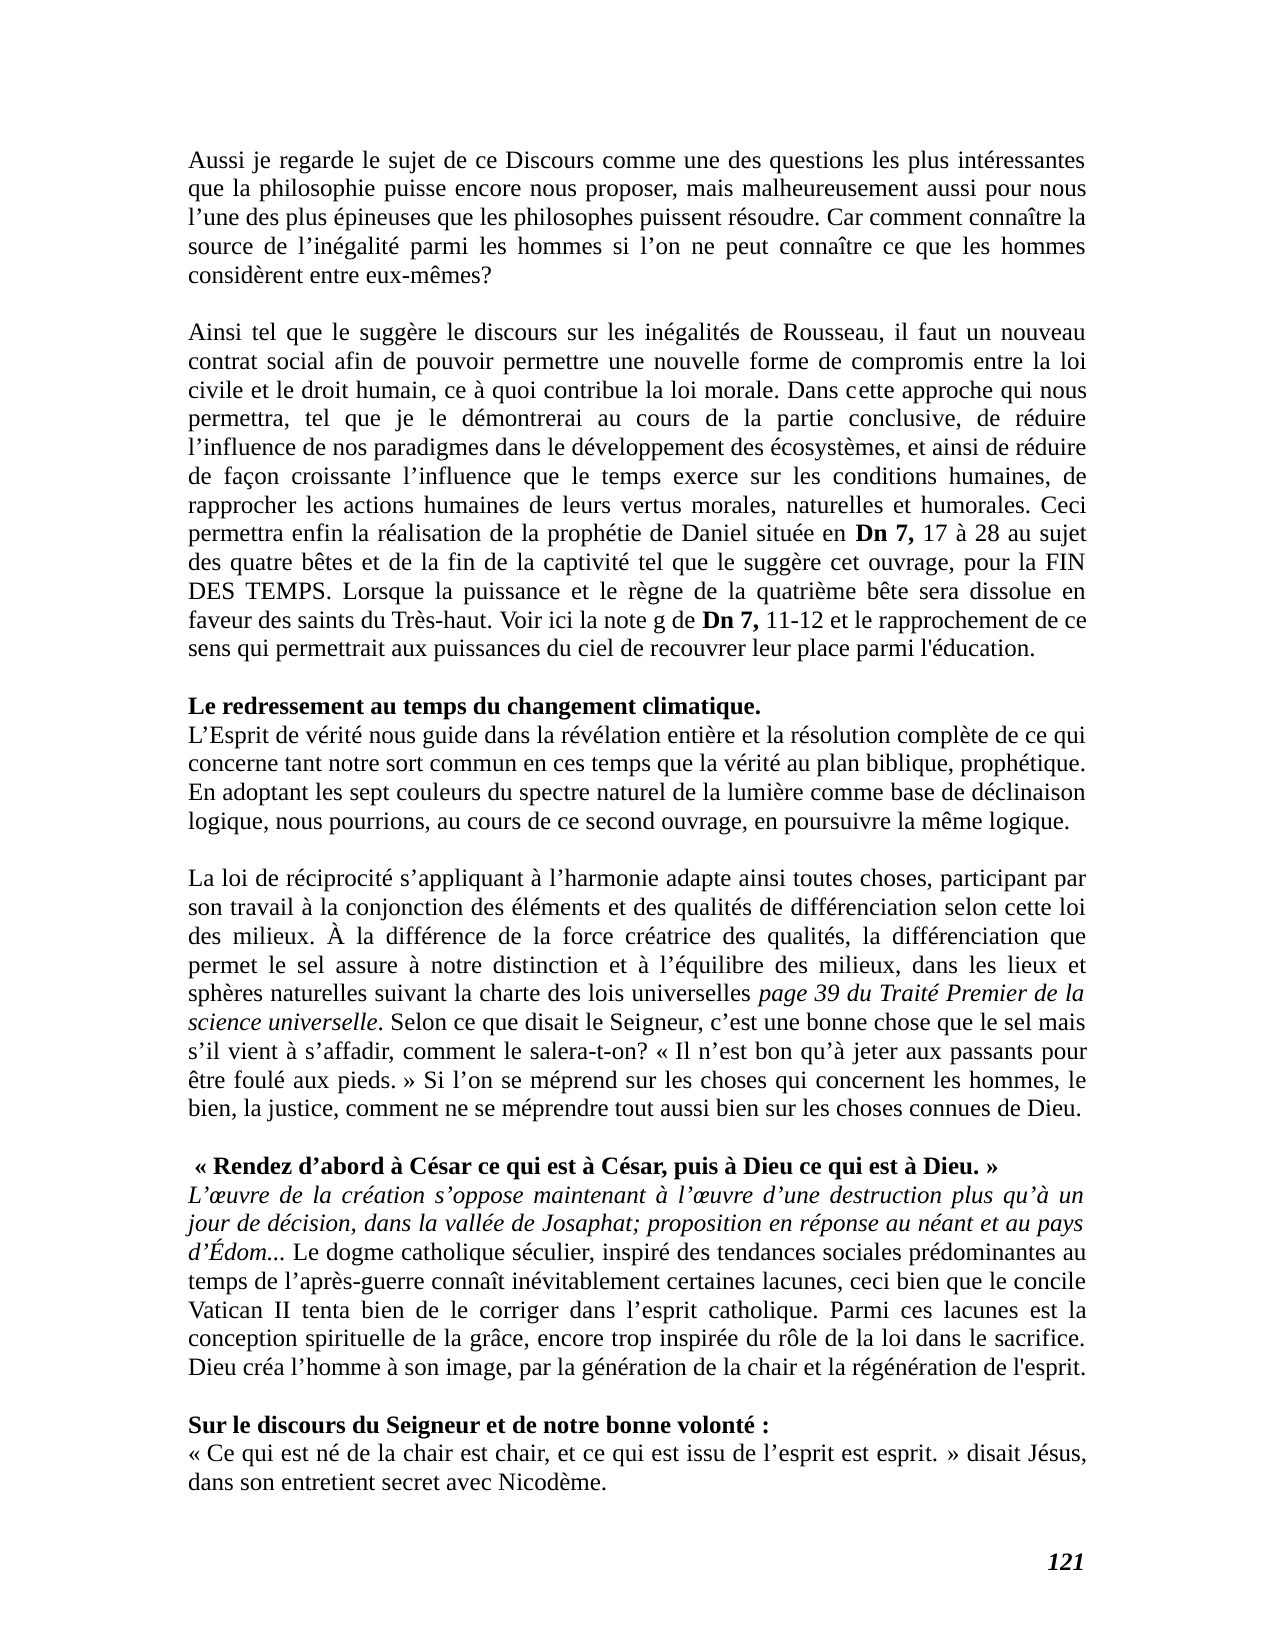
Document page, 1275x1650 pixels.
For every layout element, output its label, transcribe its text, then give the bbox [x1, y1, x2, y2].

text Sur le discours du Seigneur et de notre bonne volonté : [188, 1410, 1087, 1438]
text La loi de réciprocité s’appliquant à l’harmonie adapte ainsi toutes choses, participant par son travail à la conjonction des éléments et des qualités de différenciation selon cette loi des milieux. À la différence de la force créatrice des qualités, la différenciation que permet le sel assure à notre distinction et à l’équilibre des milieux, dans les lieux et sphères naturelles suivant la charte des lois universelles page 39 du Traité Premier de la science universelle. Selon ce que disait le Seigneur, c’est une bonne chose que le sel mais s’il vient à s’affadir, comment le salera-t-on? « Il n’est bon qu’à jeter aux passants pour être foulé aux pieds. » Si l’on se méprend sur les choses qui concernent les hommes, le bien, la justice, comment ne se méprendre tout aussi bien sur les choses connues de Dieu. [188, 863, 1087, 1122]
text Ainsi tel que le suggère le discours sur les inégalités de Rousseau, il faut un nouveau contrat social afin de pouvoir permettre une nouvelle forme de compromis entre la loi civile et le droit humain, ce à quoi contribue la loi morale. Dans cette approche qui nous permettra, tel que je le démontrerai au cours de la partie conclusive, de réduire l’influence de nos paradigmes dans le développement des écosystèmes, et ainsi de réduire de façon croissante l’influence que le temps exerce sur les conditions humaines, de rapprocher les actions humaines de leurs vertus morales, naturelles et humorales. Ceci permettra enfin la réalisation de la prophétie de Daniel située en Dn 7, 17 à 28 au sujet des quatre bêtes et de la fin de la captivité tel que le suggère cet ouvrage, pour la FIN DES TEMPS. Lorsque la puissance et le règne de la quatrième bête sera dissolue en faveur des saints du Très-haut. Voir ici la note g de Dn 7, 11-12 et le rapprochement de ce sens qui permettrait aux puissances du ciel de recouvrer leur place parmi l'éducation. [188, 317, 1087, 662]
text « Ce qui est né de la chair est chair, et ce qui est issu de l’esprit est esprit. » disait Jésus, dans son entretient secret avec Nicodème. [188, 1438, 1087, 1496]
text L’œuvre de la création s’oppose maintenant à l’œuvre d’une destruction plus qu’à un jour de décision, dans la vallée de Josaphat; proposition en réponse au néant et au pays d’Édom... Le dogme catholique séculier, inspiré des tendances sociales prédominantes au temps de l’après-guerre connaît inévitablement certaines lacunes, ceci bien que le concile Vatican II tenta bien de le corriger dans l’esprit catholique. Parmi ces lacunes est la conception spirituelle de la grâce, encore trop inspirée du rôle de la loi dans le sacrifice. Dieu créa l’homme à son image, par la génération de la chair et la régénération de l'esprit. [188, 1180, 1087, 1381]
subtitle Aussi je regarde le sujet de ce Discours comme une des questions les plus intéressantes que la philosophie puisse encore nous proposer, mais malheureusement aussi pour nous l’une des plus épineuses que les philosophes puissent résoudre. Car comment connaître la source de l’inégalité parmi les hommes si l’on ne peut connaître ce que les hommes considèrent entre eux-mêmes? [188, 145, 1087, 288]
text Le redressement au temps du changement climatique. [188, 691, 1087, 720]
text « Rendez d’abord à César ce qui est à César, puis à Dieu ce qui est à Dieu. » [188, 1151, 1087, 1180]
text L’Esprit de vérité nous guide dans la révélation entière et la résolution complète de ce qui concerne tant notre sort commun en ces temps que la vérité au plan biblique, prophétique. En adoptant les sept couleurs du spectre naturel de la lumière comme base de déclinaison logique, nous pourrions, au cours de ce second ouvrage, en poursuivre la même logique. [188, 720, 1087, 835]
